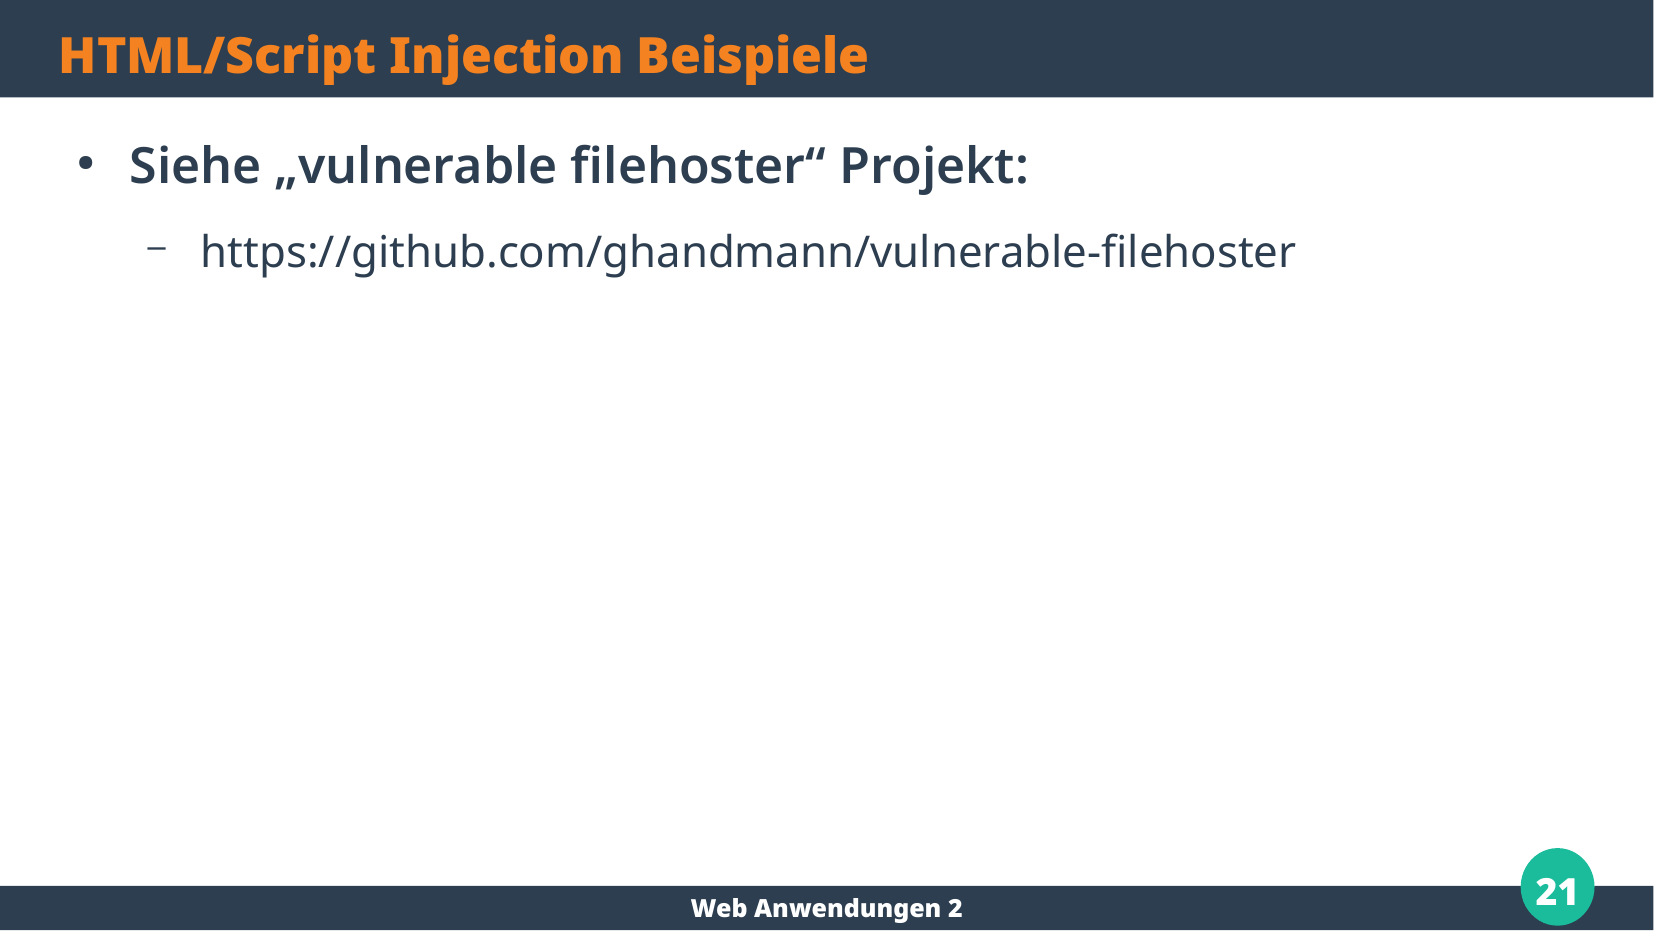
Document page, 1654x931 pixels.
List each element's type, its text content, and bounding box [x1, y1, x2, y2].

list Siehe „vulnerable filehoster“ Projekt: https://github.com/ghandmann/vulnerable-filehoster [59, 129, 1595, 864]
title HTML/Script Injection Beispiele [59, 8, 1595, 89]
